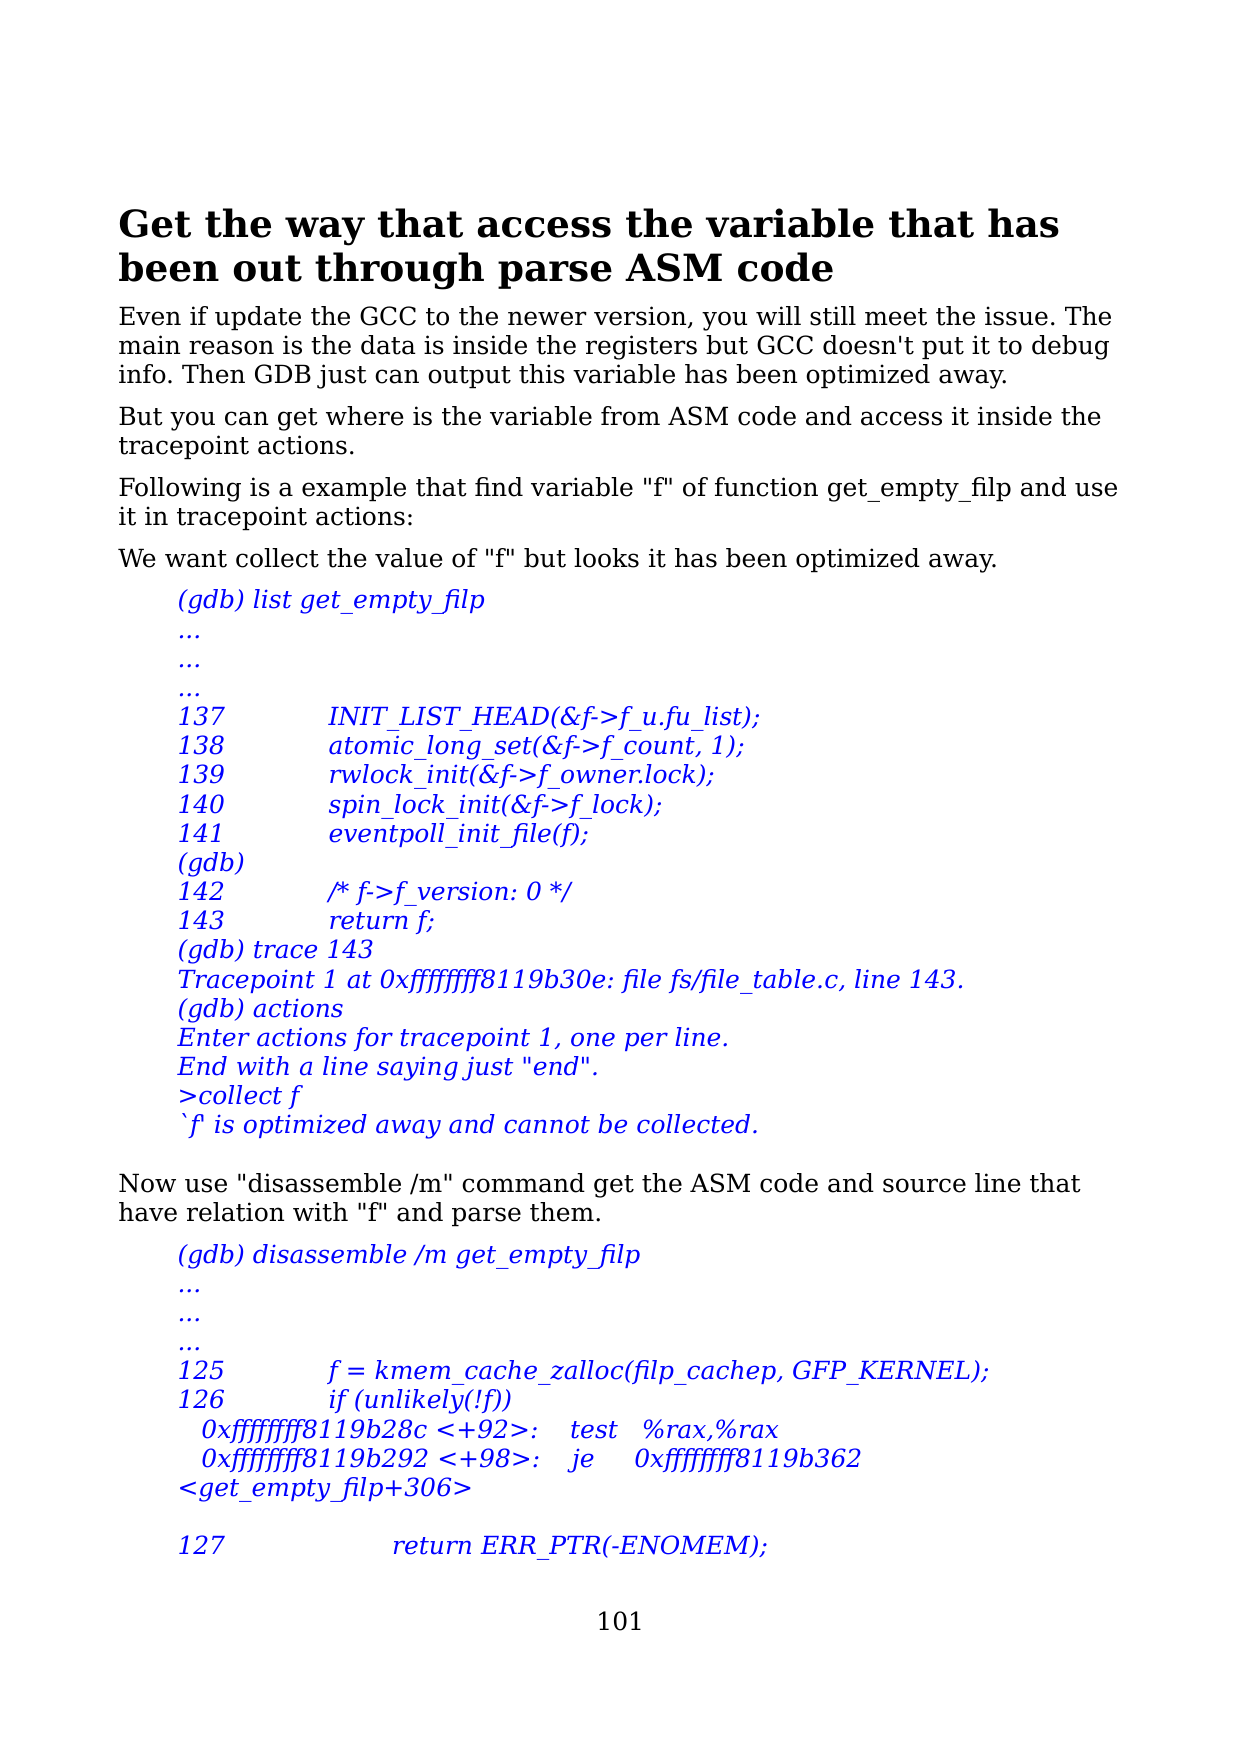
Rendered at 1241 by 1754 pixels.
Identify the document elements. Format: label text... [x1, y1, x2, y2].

text We want collect the value of "f" but looks it has been optimized away. [118, 544, 1122, 573]
text Tracepoint 1 at 0xffffffff8119b30e: file fs/file_table.c, line 143. [177, 965, 1063, 994]
text 141 eventpoll_init_file(f); [177, 819, 1063, 848]
text ... [177, 1298, 1063, 1327]
text 126 if (unlikely(!f)) [177, 1386, 1063, 1415]
text Enter actions for tracepoint 1, one per line. [177, 1023, 1063, 1052]
text 138 atomic_long_set(&f->f_count, 1); [177, 732, 1063, 761]
text Following is a example that find variable "f" of function get_empty_filp and use it in tracepoint actions: [118, 473, 1122, 532]
text 127 return ERR_PTR(-ENOMEM); [177, 1532, 1063, 1561]
text 139 rwlock_init(&f->f_owner.lock); [177, 761, 1063, 790]
text (gdb) list get_empty_filp [177, 586, 1063, 615]
text 0xffffffff8119b28c <+92>: test %rax,%rax [177, 1415, 1063, 1444]
text But you can get where is the variable from ASM code and access it inside the tracepoint actions. [118, 402, 1122, 461]
text Even if update the GCC to the newer version, you will still meet the issue. The main reason is the data is inside the registers but GCC doesn't put it to debug info. Then GDB just can output this variable has been optimized away. [118, 302, 1122, 390]
subtitle Get the way that access the variable that has been out through parse ASM code [118, 202, 1122, 290]
text ... [177, 644, 1063, 673]
text >collect f [177, 1082, 1063, 1111]
text End with a line saying just "end". [177, 1052, 1063, 1082]
text 0xffffffff8119b292 <+98>: je 0xffffffff8119b362 <get_empty_filp+306> [177, 1444, 1063, 1502]
text (gdb) trace 143 [177, 936, 1063, 965]
text (gdb) actions [177, 994, 1063, 1023]
text 142 /* f->f_version: 0 */ [177, 877, 1063, 907]
text ... [177, 1269, 1063, 1298]
text ... [177, 673, 1063, 702]
text 125 f = kmem_cache_zalloc(filp_cachep, GFP_KERNEL); [177, 1357, 1063, 1386]
text ... [177, 615, 1063, 644]
text 137 INIT_LIST_HEAD(&f->f_u.fu_list); [177, 702, 1063, 732]
text Now use "disassemble /m" command get the ASM code and source line that have relation with "f" and parse them. [118, 1169, 1122, 1227]
text `f' is optimized away and cannot be collected. [177, 1111, 1063, 1140]
text 140 spin_lock_init(&f->f_lock); [177, 790, 1063, 819]
text (gdb) disassemble /m get_empty_filp [177, 1240, 1063, 1269]
text 143 return f; [177, 907, 1063, 936]
text ... [177, 1327, 1063, 1357]
text (gdb) [177, 848, 1063, 877]
